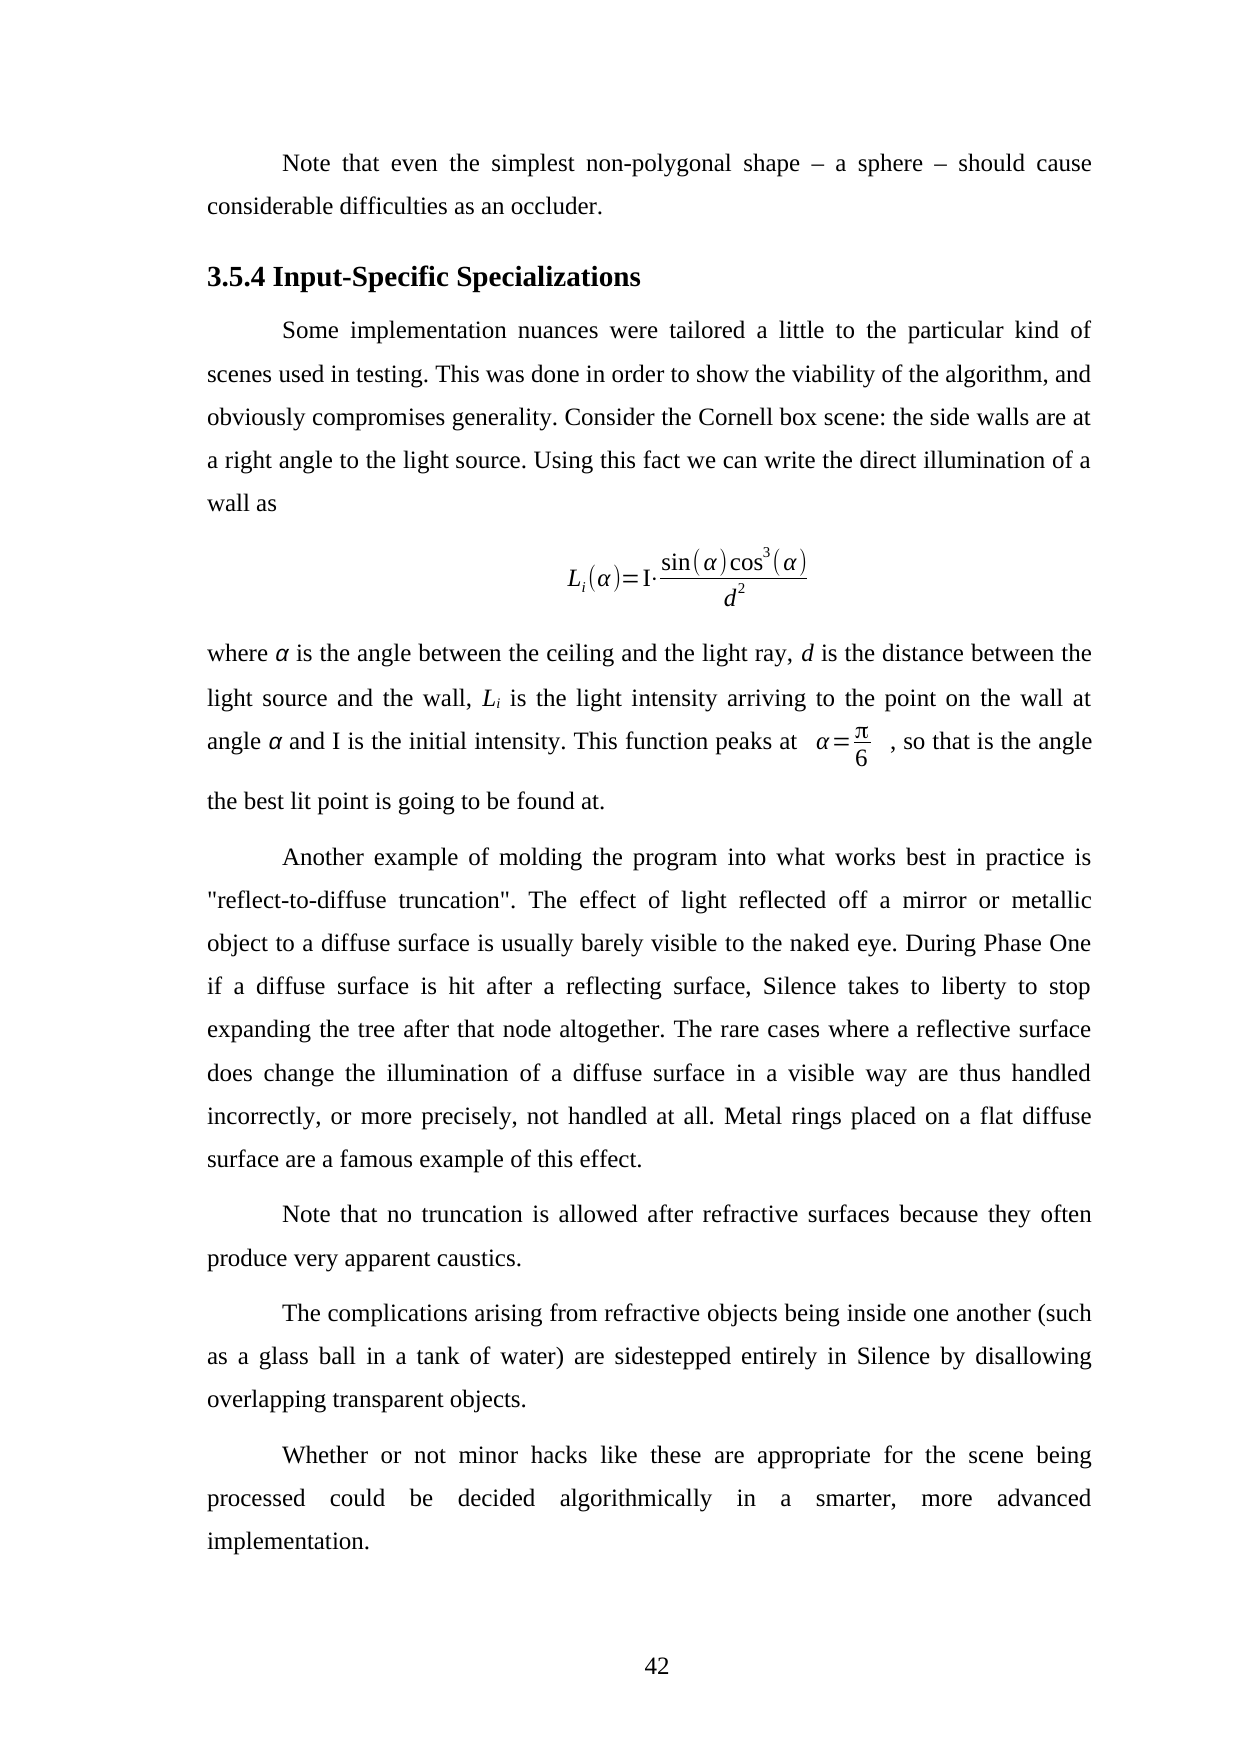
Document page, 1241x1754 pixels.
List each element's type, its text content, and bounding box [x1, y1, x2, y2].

text Another example of molding the program into what works best in practice is "reflect-to-diffuse truncation". The effect of light reflected off a mirror or metallic object to a diffuse surface is usually barely visible to the naked eye. During Phase One if a diffuse surface is hit after a reflecting surface, Silence takes to liberty to stop expanding the tree after that node altogether. The rare cases where a reflective surface does change the illumination of a diffuse surface in a visible way are thus handled incorrectly, or more precisely, not handled at all. Metal rings placed on a flat diffuse surface are a famous example of this effect. [207, 842, 1092, 1173]
text The complications arising from refractive objects being inside one another (such as a glass ball in a tank of water) are sidestepped entirely in Silence by disallowing overlapping transparent objects. [207, 1298, 1092, 1413]
text Note that even the simplest non-polygonal shape – a sphere – should cause considerable difficulties as an occluder. [207, 148, 1092, 219]
subtitle Input-Specific Specializations [207, 259, 1092, 292]
text Some implementation nuances were tailored a little to the particular kind of scenes used in testing. This was done in order to show the viability of the algorithm, and obviously compromises generality. Consider the Cornell box scene: the side walls are at a right angle to the light source. Using this fact we can write the direct illumination of a wall as [207, 316, 1092, 517]
text Whether or not minor hacks like these are appropriate for the scene being processed could be decided algorithmically in a smarter, more advanced implementation. [207, 1440, 1092, 1555]
text where α is the angle between the ceiling and the light ray, d is the distance between the light source and the wall, Li is the light intensity arriving to the point on the wall at angle α and I is the initial intensity. This function peaks at, so that is the angle the best lit point is going to be found at. [207, 638, 1092, 815]
text Note that no truncation is allowed after refractive surfaces because they often produce very apparent caustics. [207, 1199, 1092, 1271]
